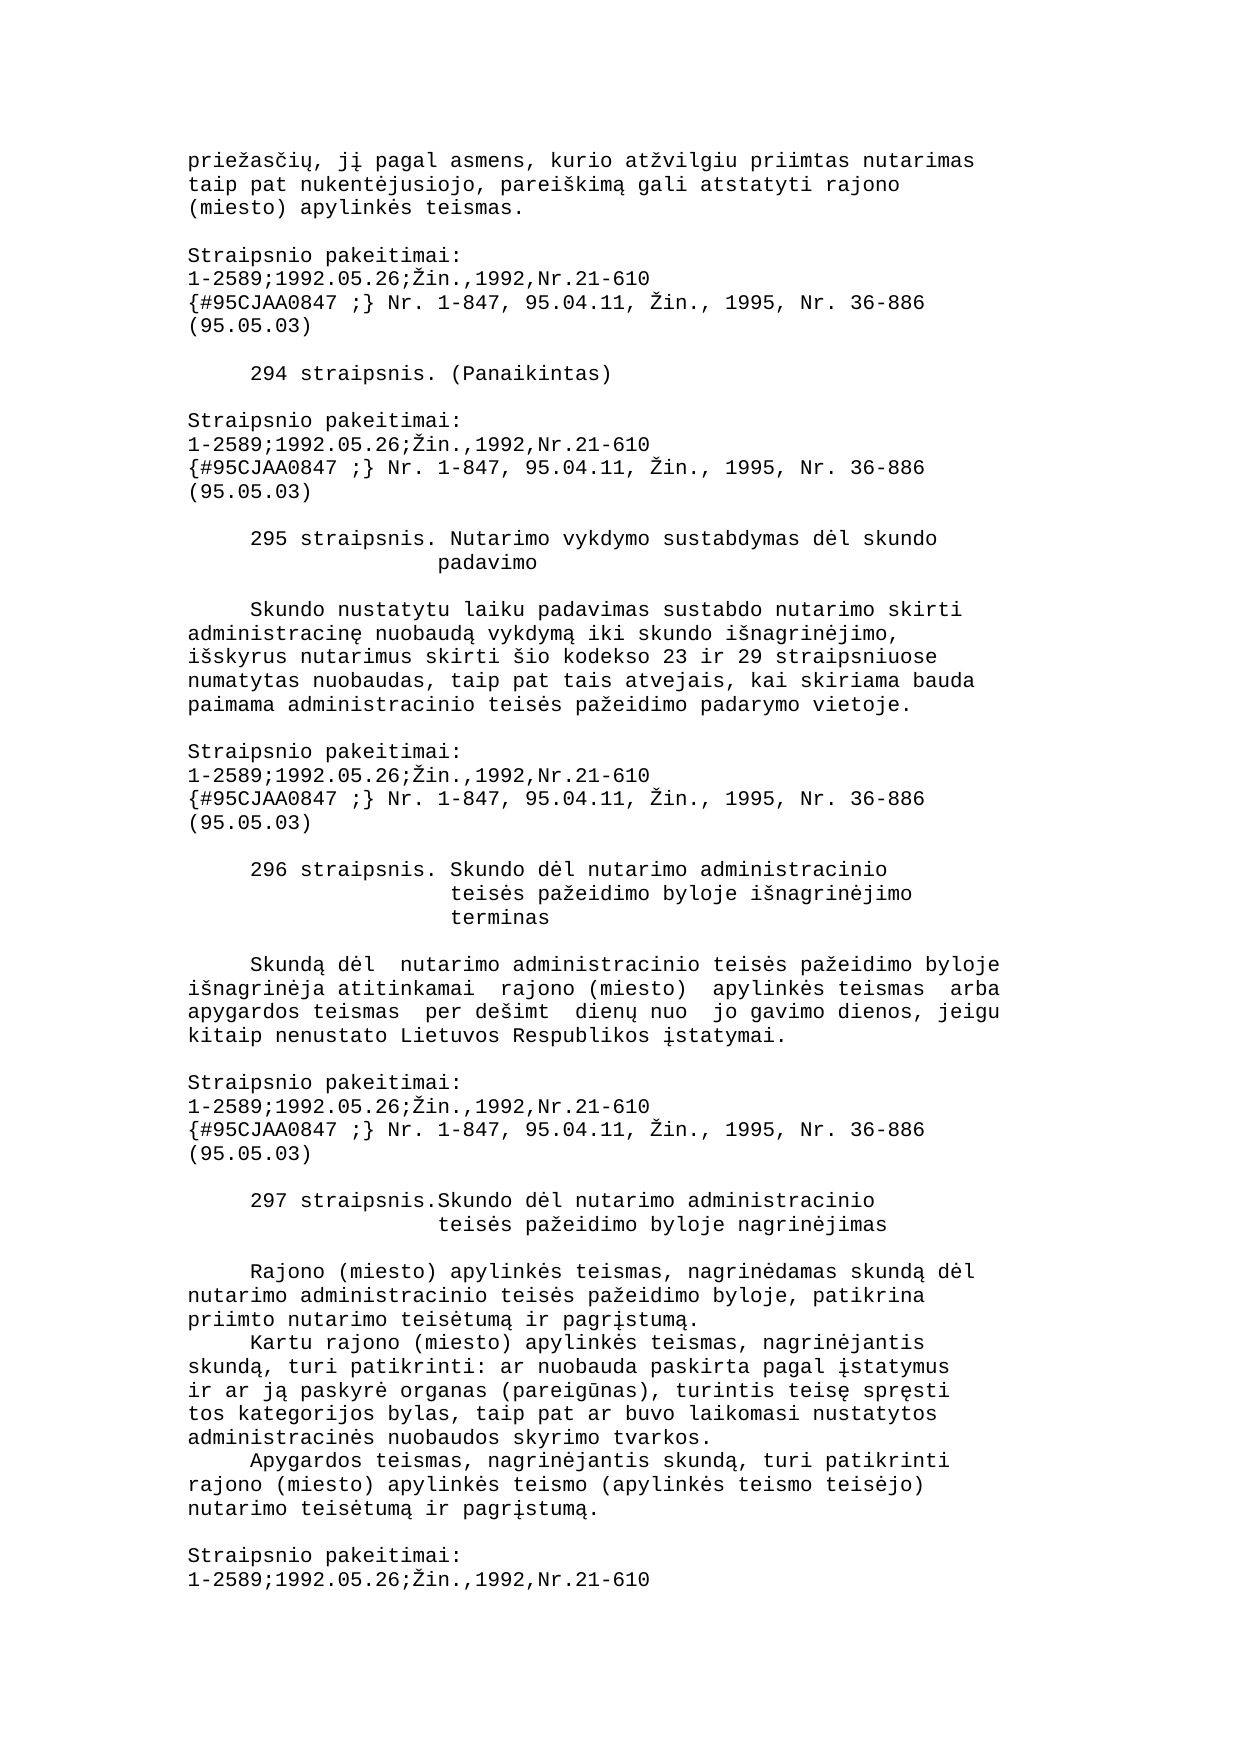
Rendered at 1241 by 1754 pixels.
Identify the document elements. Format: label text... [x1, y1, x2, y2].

text rajono (miesto) apylinkės teismo (apylinkės teismo teisėjo) [187, 1474, 1053, 1498]
text nutarimo administracinio teisės pažeidimo byloje, patikrina [187, 1285, 1053, 1309]
text apygardos teismas per dešimt dienų nuo jo gavimo dienos, jeigu [187, 1001, 1053, 1025]
text Apygardos teismas, nagrinėjantis skundą, turi patikrinti [187, 1451, 1053, 1474]
text tos kategorijos bylas, taip pat ar buvo laikomasi nustatytos [187, 1403, 1053, 1427]
text išskyrus nutarimus skirti šio kodekso 23 ir 29 straipsniuose [187, 647, 1053, 670]
text 296 straipsnis. Skundo dėl nutarimo administracinio [187, 859, 1053, 883]
text 297 straipsnis.Skundo dėl nutarimo administracinio [187, 1190, 1053, 1214]
text Skundo nustatytu laiku padavimas sustabdo nutarimo skirti [187, 599, 1053, 623]
text 1-2589;1992.05.26;Žin.,1992,Nr.21-610 [187, 268, 1053, 292]
text priežasčių, jį pagal asmens, kurio atžvilgiu priimtas nutarimas [187, 150, 1053, 174]
text administracinę nuobaudą vykdymą iki skundo išnagrinėjimo, [187, 623, 1053, 647]
text 1-2589;1992.05.26;Žin.,1992,Nr.21-610 [187, 434, 1053, 457]
text skundą, turi patikrinti: ar nuobauda paskirta pagal įstatymus [187, 1356, 1053, 1379]
text 1-2589;1992.05.26;Žin.,1992,Nr.21-610 [187, 1569, 1053, 1592]
text išnagrinėja atitinkamai rajono (miesto) apylinkės teismas arba [187, 978, 1053, 1001]
text 295 straipsnis. Nutarimo vykdymo sustabdymas dėl skundo [187, 528, 1053, 552]
text Straipsnio pakeitimai: [187, 1072, 1053, 1096]
text Skundą dėl nutarimo administracinio teisės pažeidimo byloje [187, 954, 1053, 978]
text nutarimo teisėtumą ir pagrįstumą. [187, 1498, 1053, 1521]
text numatytas nuobaudas, taip pat tais atvejais, kai skiriama bauda [187, 670, 1053, 694]
text teisės pažeidimo byloje nagrinėjimas [187, 1214, 1053, 1238]
text {#95CJAA0847 ;} Nr. 1-847, 95.04.11, Žin., 1995, Nr. 36-886 (95.05.03) [187, 292, 1053, 339]
text terminas [187, 907, 1053, 930]
text padavimo [187, 552, 1053, 576]
text teisės pažeidimo byloje išnagrinėjimo [187, 883, 1053, 907]
text Kartu rajono (miesto) apylinkės teismas, nagrinėjantis [187, 1332, 1053, 1356]
text {#95CJAA0847 ;} Nr. 1-847, 95.04.11, Žin., 1995, Nr. 36-886 (95.05.03) [187, 1119, 1053, 1167]
text {#95CJAA0847 ;} Nr. 1-847, 95.04.11, Žin., 1995, Nr. 36-886 (95.05.03) [187, 457, 1053, 505]
text ir ar ją paskyrė organas (pareigūnas), turintis teisę spręsti [187, 1379, 1053, 1403]
text 294 straipsnis. (Panaikintas) [187, 363, 1053, 386]
text (miesto) apylinkės teismas. [187, 197, 1053, 221]
text Straipsnio pakeitimai: [187, 244, 1053, 268]
text Straipsnio pakeitimai: [187, 1545, 1053, 1569]
text Straipsnio pakeitimai: [187, 741, 1053, 765]
text {#95CJAA0847 ;} Nr. 1-847, 95.04.11, Žin., 1995, Nr. 36-886 (95.05.03) [187, 788, 1053, 836]
text administracinės nuobaudos skyrimo tvarkos. [187, 1427, 1053, 1451]
text 1-2589;1992.05.26;Žin.,1992,Nr.21-610 [187, 765, 1053, 788]
text kitaip nenustato Lietuvos Respublikos įstatymai. [187, 1025, 1053, 1048]
text taip pat nukentėjusiojo, pareiškimą gali atstatyti rajono [187, 174, 1053, 197]
text 1-2589;1992.05.26;Žin.,1992,Nr.21-610 [187, 1096, 1053, 1119]
text Straipsnio pakeitimai: [187, 410, 1053, 434]
text Rajono (miesto) apylinkės teismas, nagrinėdamas skundą dėl [187, 1261, 1053, 1285]
text priimto nutarimo teisėtumą ir pagrįstumą. [187, 1309, 1053, 1332]
text paimama administracinio teisės pažeidimo padarymo vietoje. [187, 694, 1053, 717]
